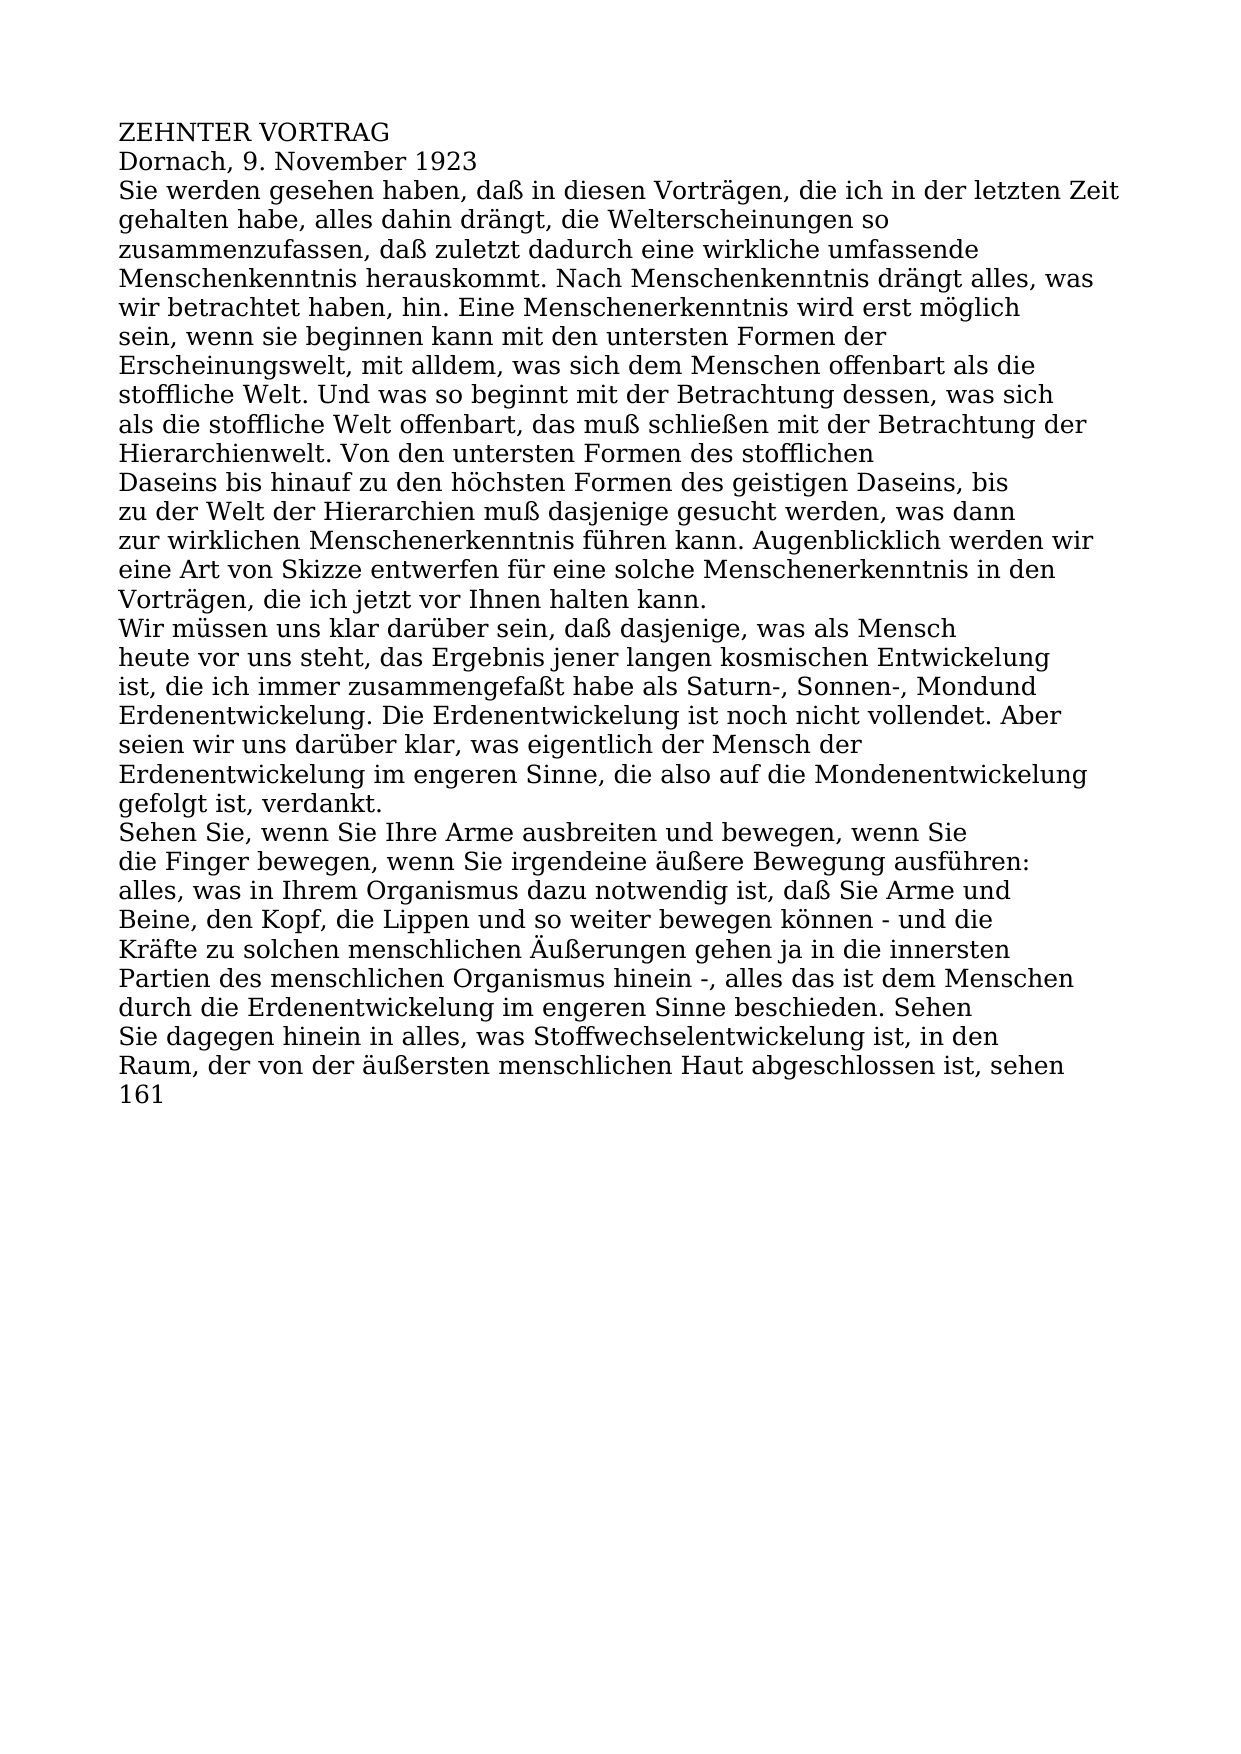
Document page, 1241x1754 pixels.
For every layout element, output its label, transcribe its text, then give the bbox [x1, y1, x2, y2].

text ZEHNTER VORTRAG [118, 118, 1122, 147]
text alles, was in Ihrem Organismus dazu notwendig ist, daß Sie Arme und [118, 876, 1122, 906]
text Kräfte zu solchen menschlichen Äußerungen gehen ja in die innersten [118, 935, 1122, 964]
text Sie dagegen hinein in alles, was Stoffwechselentwickelung ist, in den [118, 1022, 1122, 1051]
text wir betrachtet haben, hin. Eine Menschenerkenntnis wird erst möglich [118, 293, 1122, 322]
text Dornach, 9. November 1923 [118, 147, 1122, 176]
text zu der Welt der Hierarchien muß dasjenige gesucht werden, was dann [118, 497, 1122, 526]
text die Finger bewegen, wenn Sie irgendeine äußere Bewegung ausführen: [118, 847, 1122, 876]
text Raum, der von der äußersten menschlichen Haut abgeschlossen ist, sehen [118, 1051, 1122, 1081]
text 161 [118, 1081, 1122, 1110]
text als die stoffliche Welt offenbart, das muß schließen mit der Betrachtung der Hierarchienwelt. Von den untersten Formen des stofflichen [118, 410, 1122, 468]
text Sehen Sie, wenn Sie Ihre Arme ausbreiten und bewegen, wenn Sie [118, 818, 1122, 847]
text Daseins bis hinauf zu den höchsten Formen des geistigen Daseins, bis [118, 468, 1122, 497]
text Sie werden gesehen haben, daß in diesen Vorträgen, die ich in der letzten Zeit gehalten habe, alles dahin drängt, die Welterscheinungen so zusammenzufassen, daß zuletzt dadurch eine wirkliche umfassende Menschenkenntnis herauskommt. Nach Menschenkenntnis drängt alles, was [118, 176, 1122, 293]
text zur wirklichen Menschenerkenntnis führen kann. Augenblicklich werden wir eine Art von Skizze entwerfen für eine solche Menschenerkenntnis in den Vorträgen, die ich jetzt vor Ihnen halten kann. [118, 526, 1122, 614]
text Erdenentwickelung im engeren Sinne, die also auf die Mondenentwickelung gefolgt ist, verdankt. [118, 760, 1122, 818]
text sein, wenn sie beginnen kann mit den untersten Formen der Erscheinungswelt, mit alldem, was sich dem Menschen offenbart als die stoffliche Welt. Und was so beginnt mit der Betrachtung dessen, was sich [118, 322, 1122, 410]
text ist, die ich immer zusammengefaßt habe als Saturn-, Sonnen-, Mondund Erdenentwickelung. Die Erdenentwickelung ist noch nicht vollendet. Aber seien wir uns darüber klar, was eigentlich der Mensch der [118, 672, 1122, 760]
text heute vor uns steht, das Ergebnis jener langen kosmischen Entwickelung [118, 643, 1122, 672]
text Wir müssen uns klar darüber sein, daß dasjenige, was als Mensch [118, 614, 1122, 643]
text Beine, den Kopf, die Lippen und so weiter bewegen können - und die [118, 906, 1122, 935]
text Partien des menschlichen Organismus hinein -, alles das ist dem Menschen durch die Erdenentwickelung im engeren Sinne beschieden. Sehen [118, 964, 1122, 1022]
